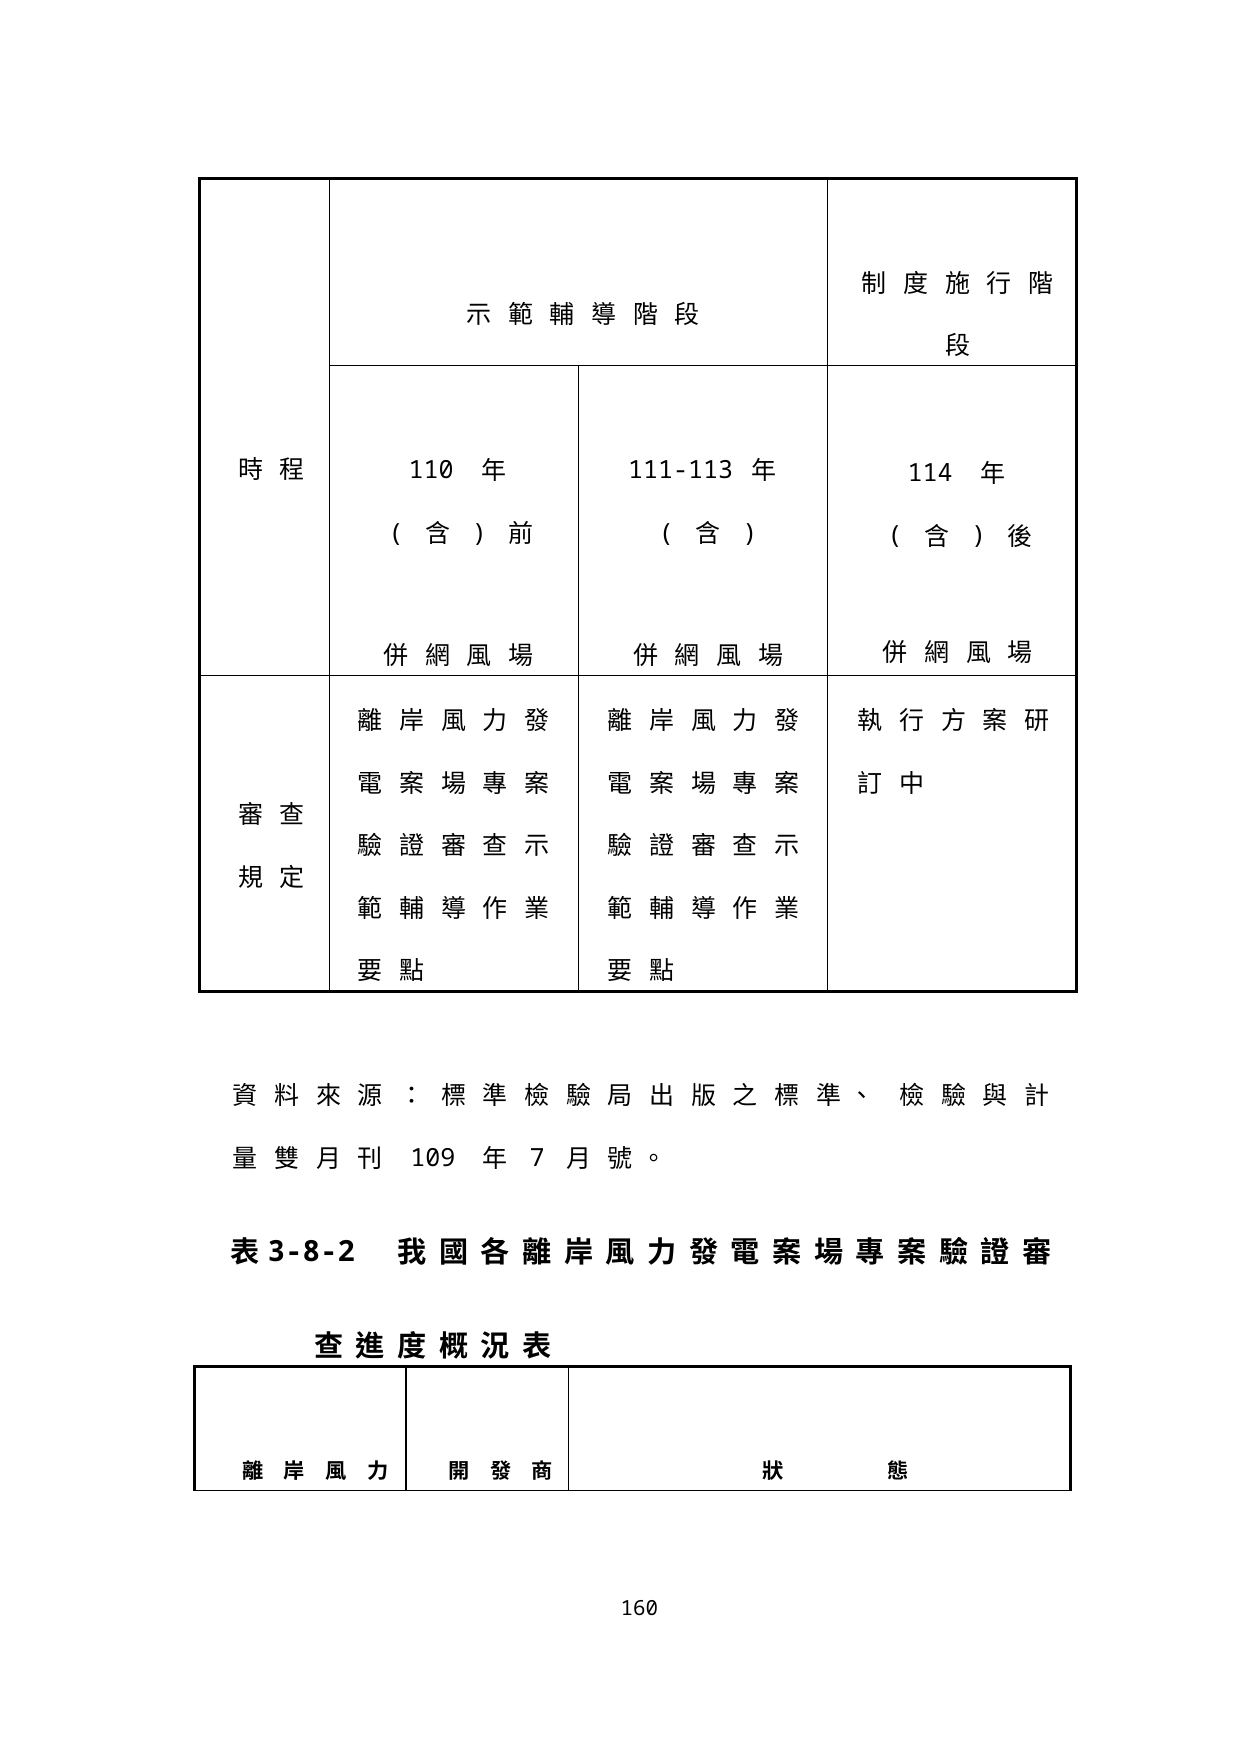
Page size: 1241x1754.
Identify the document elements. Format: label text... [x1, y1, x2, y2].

table_header 離岸風力 [196, 1368, 405, 1490]
text 表3-8-2 我國各離岸風力發電案場專案驗證審查進度概況表 [193, 1177, 1058, 1365]
table_header 時程 [201, 180, 329, 674]
table_cell 執行方案研訂中 [828, 676, 1075, 990]
table_cell 離岸風力發電案場專案驗證審查示範輔導作業要點 [579, 676, 827, 990]
text 資料來源：標準檢驗局出版之標準、檢驗與計量雙月刊109年7月號。 [188, 1052, 1058, 1177]
table_cell 離岸風力發電案場專案驗證審查示範輔導作業要點 [330, 676, 578, 990]
table_cell 審查規定 [201, 676, 329, 990]
table_cell 111-113年(含) 併網風場 [579, 366, 827, 674]
table_header 制度施行階段 [828, 180, 1075, 365]
table_header 示範輔導階段 [330, 180, 827, 365]
table_cell 110年(含)前 併網風場 [330, 366, 578, 674]
table_header 狀 態 [569, 1368, 1069, 1490]
table_cell 114年(含)後 併網風場 [828, 366, 1075, 674]
table_header 開發商 [407, 1368, 568, 1490]
